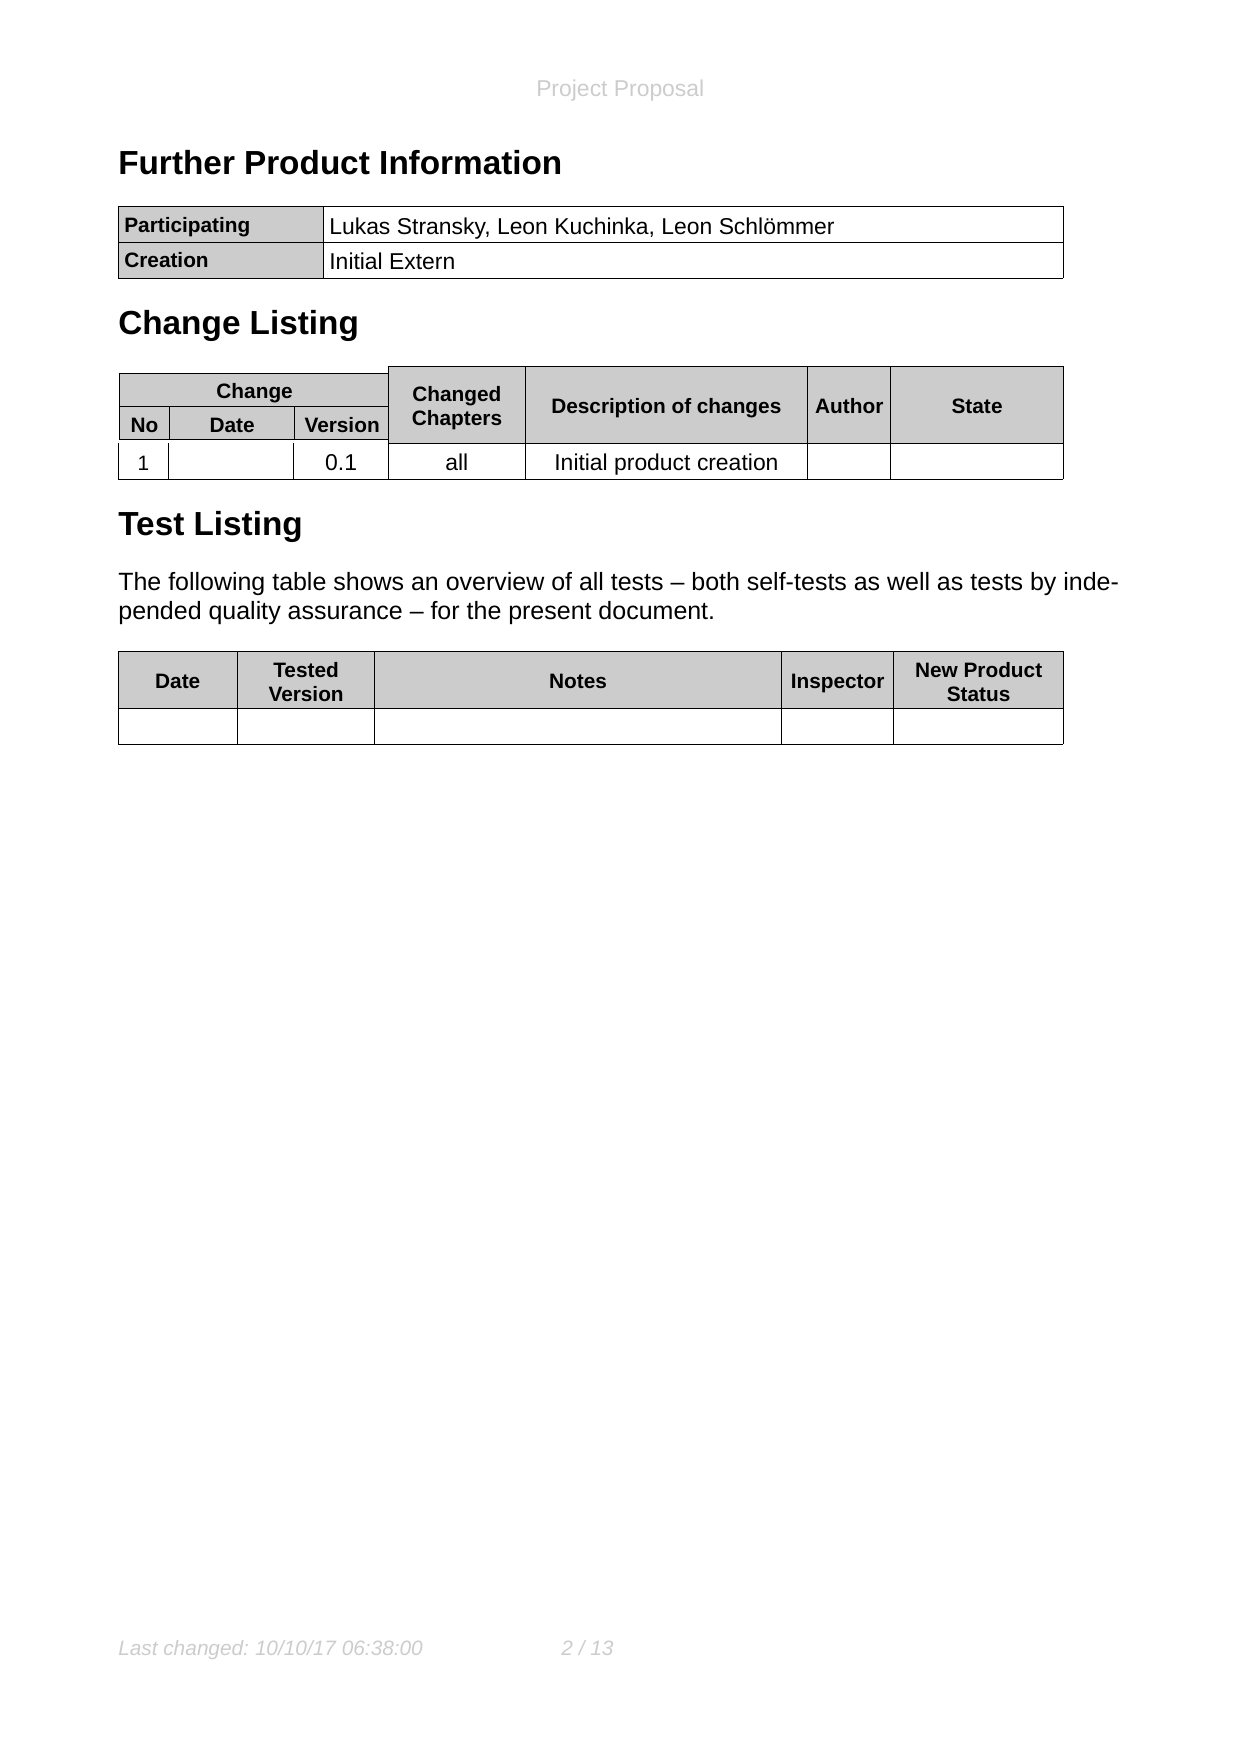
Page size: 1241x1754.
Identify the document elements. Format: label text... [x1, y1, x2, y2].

table_header Change [120, 374, 388, 406]
text Change Listing [118, 303, 1122, 341]
table_cell [894, 709, 1063, 744]
table_cell 1 [119, 443, 168, 478]
table_cell Creation [119, 243, 323, 278]
table_header Inspector [782, 652, 893, 708]
table_cell all [389, 444, 525, 478]
table_header Notes [375, 652, 781, 708]
table_header New Product Status [894, 652, 1063, 708]
table_header Description of changes [526, 367, 807, 443]
table_cell 0.1 [294, 443, 388, 478]
table_cell [891, 444, 1063, 478]
table_header Participating [119, 207, 323, 242]
table_cell No [120, 407, 169, 439]
text The following table shows an overview of all tests – both self-tests as well as tests by inde-pended quality assurance – for the present document. [118, 567, 1122, 624]
table_cell [169, 443, 293, 478]
text Further Product Information [118, 143, 1122, 181]
table_header Date [119, 652, 237, 708]
table_cell [782, 709, 893, 744]
table_header Lukas Stransky, Leon Kuchinka, Leon Schlömmer [324, 207, 1063, 242]
table_cell Version [295, 407, 388, 439]
table_cell [238, 709, 374, 744]
text Test Listing [118, 504, 1122, 542]
table_cell Initial product creation [526, 444, 807, 478]
table_cell [119, 709, 237, 744]
table_cell [375, 709, 781, 744]
table_cell Initial Extern [324, 243, 1063, 278]
table_header Changed Chapters [389, 367, 525, 443]
table_cell Date [170, 407, 294, 439]
table_header [118, 366, 388, 373]
table_header State [891, 367, 1063, 443]
table_header Author [808, 367, 890, 443]
table_cell [808, 444, 890, 478]
table_header Tested Version [238, 652, 374, 708]
